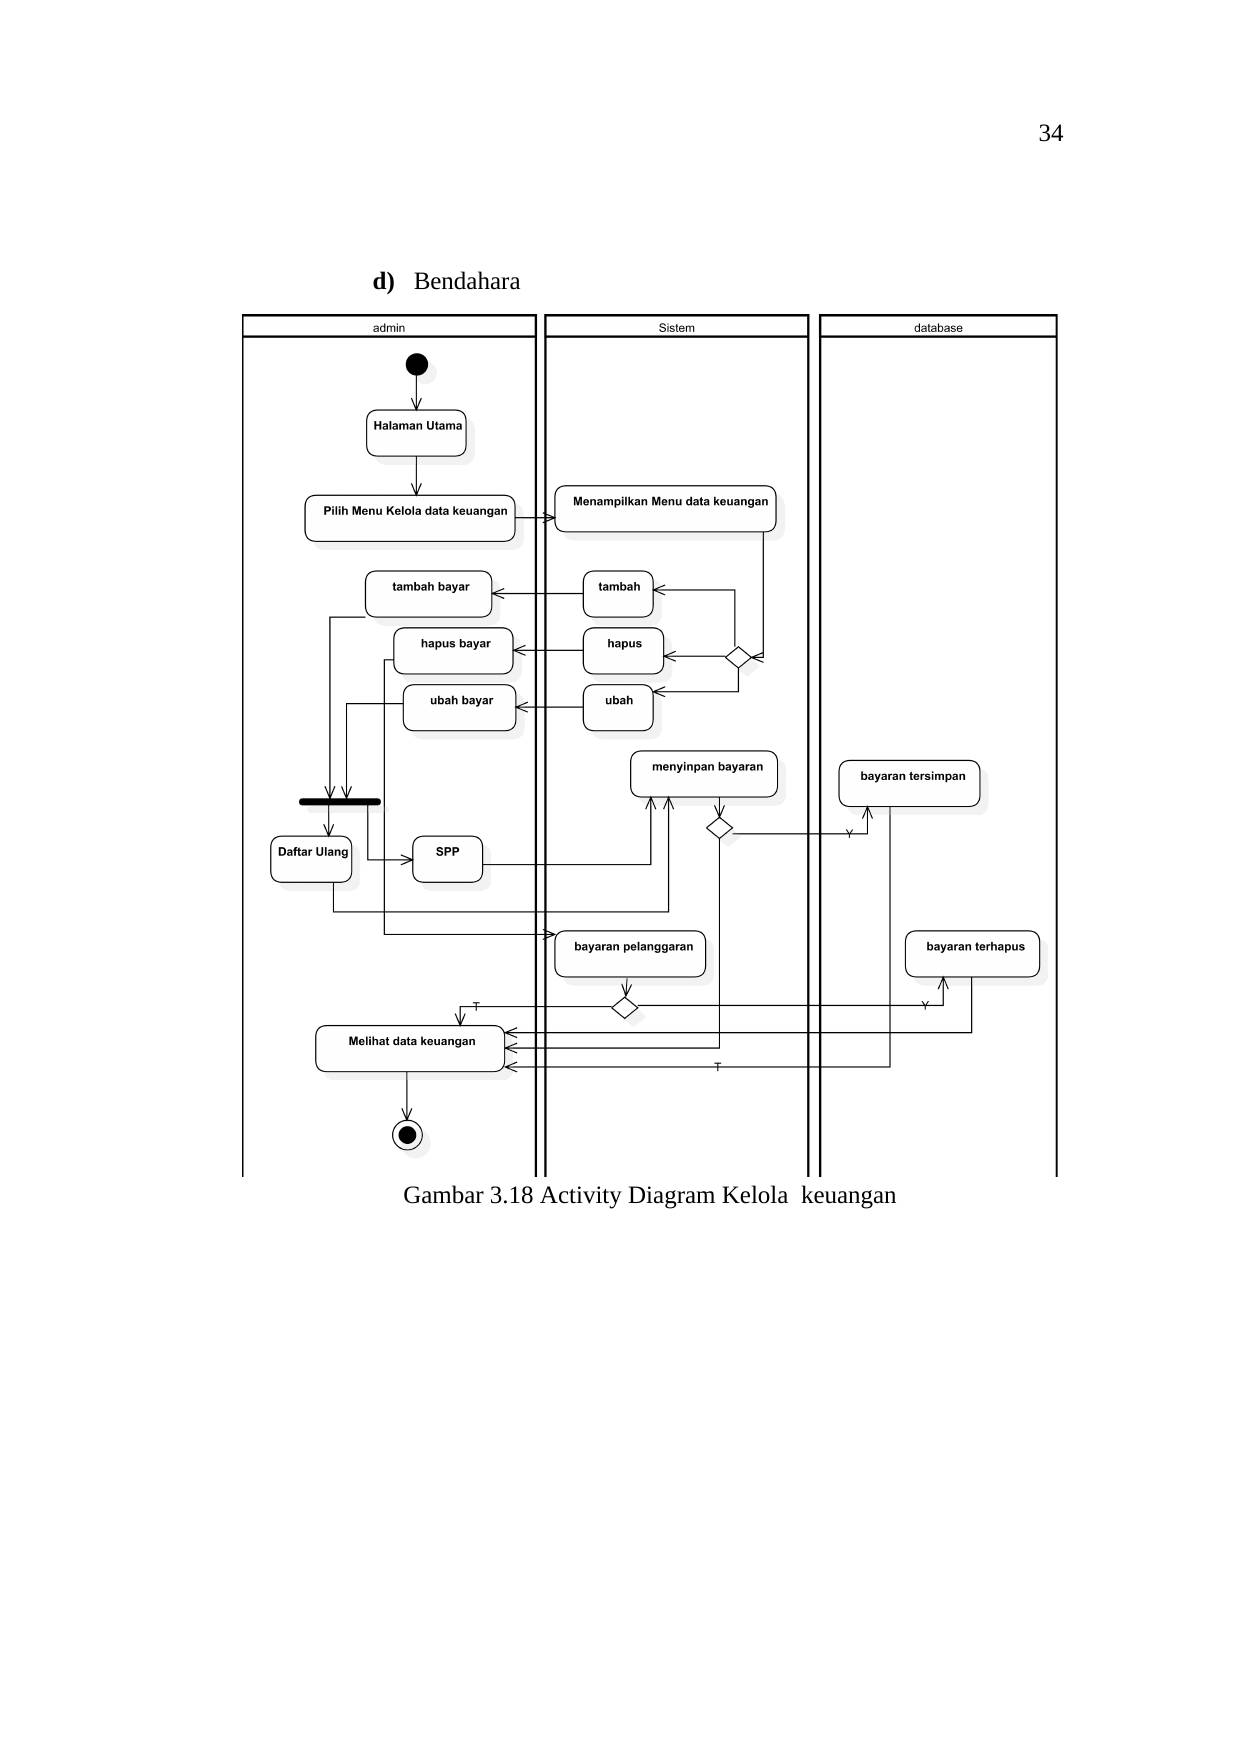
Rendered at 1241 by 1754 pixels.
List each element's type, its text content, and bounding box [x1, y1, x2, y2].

picture [242, 314, 1058, 1177]
list Bendahara [366, 266, 1063, 294]
table_header Gambar 3.18 Activity Diagram Kelola keuangan [236, 309, 1063, 1229]
